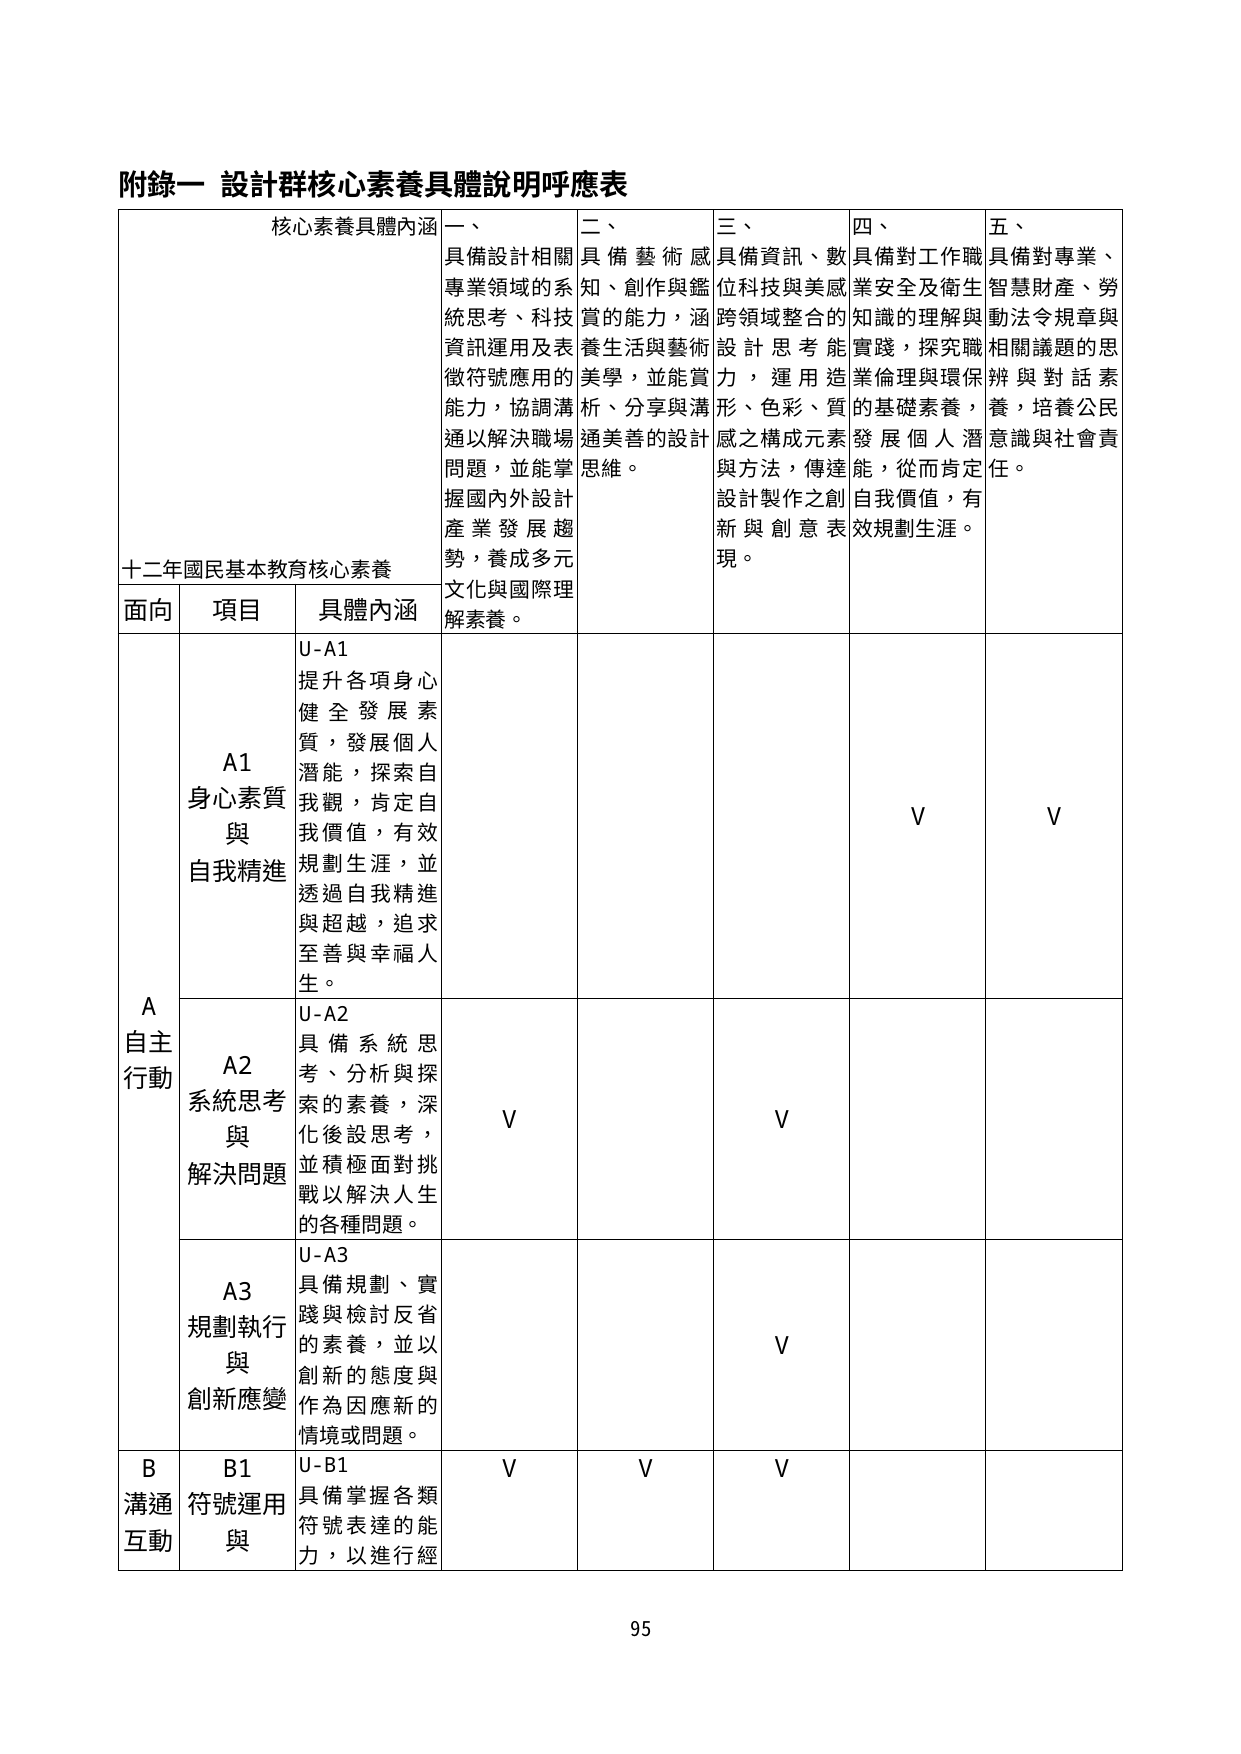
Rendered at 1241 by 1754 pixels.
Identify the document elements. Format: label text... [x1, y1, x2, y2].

table_cell V [714, 1451, 849, 1570]
table_cell V [986, 634, 1122, 998]
table_cell A3 規劃執行與 創新應變 [180, 1240, 295, 1449]
table_cell U-B1 具備掌握各類符號表達的能力，以進行經 [296, 1451, 441, 1570]
table_cell U-A2 具備系統思考、分析與探索的素養，深化後設思考，並積極面對挑戰以解決人生的各種問題。 [296, 999, 441, 1239]
table_cell V [578, 1451, 713, 1570]
table_cell [850, 999, 985, 1239]
table_header 一、 具備設計相關專業領域的系統思考、科技資訊運用及表徵符號應用的能力，協調溝通以解決職場問題，並能掌握國內外設計產業發展趨勢，養成多元文化與國際理解素養。 [442, 210, 577, 633]
table_header 五、 具備對專業、智慧財產、勞動法令規章與相關議題的思辨與對話素養，培養公民意識與社會責任。 [986, 210, 1122, 633]
table_header 核心素養具體內涵 十二年國民基本教育核心素養 [119, 210, 441, 583]
table_cell [578, 634, 713, 998]
text 附錄一 設計群核心素養具體說明呼應表 [118, 161, 1122, 204]
table_cell U-A1 提升各項身心健全發展素質，發展個人潛能，探索自我觀，肯定自我價值，有效規劃生涯，並透過自我精進與超越，追求至善與幸福人生。 [296, 634, 441, 998]
table_cell B 溝通互動 [119, 1451, 179, 1570]
table_cell [986, 999, 1122, 1239]
table_header 二、 具備藝術感知、創作與鑑賞的能力，涵養生活與藝術美學，並能賞析、分享與溝通美善的設計思維。 [578, 210, 713, 633]
table_cell [850, 1451, 985, 1570]
table_cell A 自主行動 [119, 634, 179, 1449]
table_header 三、 具備資訊、數位科技與美感跨領域整合的設計思考能力，運用造形、色彩、質感之構成元素與方法，傳達設計製作之創新與創意表現。 [714, 210, 849, 633]
table_cell [986, 1451, 1122, 1570]
table_cell [850, 1240, 985, 1449]
table_cell V [850, 634, 985, 998]
table_cell 面向 [119, 585, 179, 633]
table_cell V [442, 1451, 577, 1570]
table_cell V [442, 999, 577, 1239]
table_cell A2 系統思考與 解決問題 [180, 999, 295, 1239]
table_cell U-A3 具備規劃、實踐與檢討反省的素養，並以創新的態度與作為因應新的情境或問題。 [296, 1240, 441, 1449]
table_header 四、 具備對工作職業安全及衛生知識的理解與實踐，探究職業倫理與環保的基礎素養，發展個人潛能，從而肯定自我價值，有效規劃生涯。 [850, 210, 985, 633]
table_cell A1 身心素質與 自我精進 [180, 634, 295, 998]
table_cell [442, 634, 577, 998]
table_cell 具體內涵 [296, 585, 441, 633]
table_cell [578, 1240, 713, 1449]
table_cell B1 符號運用與 [180, 1451, 295, 1570]
table_cell [578, 999, 713, 1239]
table_cell 項目 [180, 585, 295, 633]
table_cell [442, 1240, 577, 1449]
table_cell V [714, 999, 849, 1239]
table_cell [714, 634, 849, 998]
table_cell [986, 1240, 1122, 1449]
table_cell V [714, 1240, 849, 1449]
